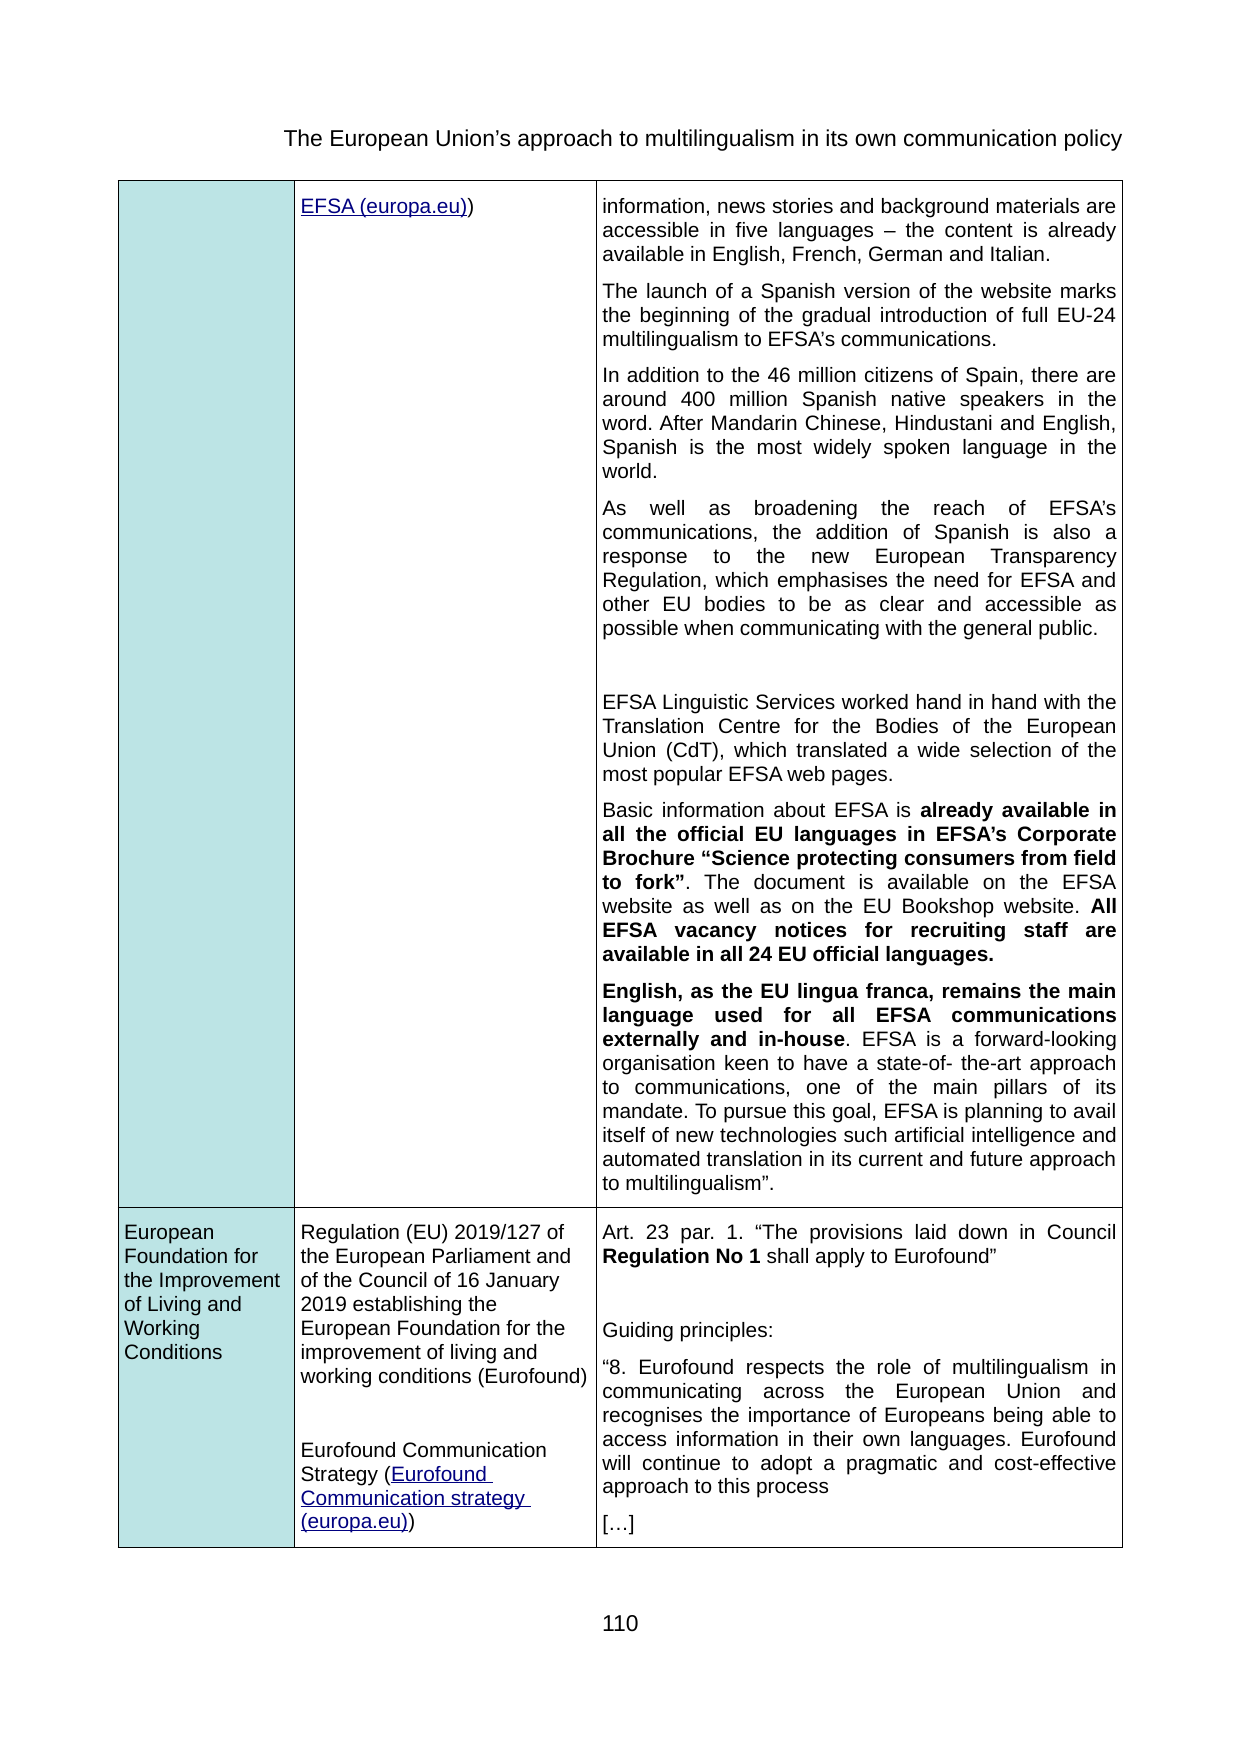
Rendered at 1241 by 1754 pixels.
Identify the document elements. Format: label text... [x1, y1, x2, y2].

table_cell Art. 23 par. 1. “The provisions laid down in Council Regulation No 1 shall apply to Eurofound” Guiding principles: “8. Eurofound respects the role of multilingualism in communicating across the European Union and recognises the importance of Europeans being able to access information in their own languages. Eurofound will continue to adopt a pragmatic and cost-effective approach to this process […] [597, 1208, 1122, 1547]
table_cell Regulation (EU) 2019/127 of the European Parliament and of the Council of 16 January 2019 establishing the European Foundation for the improvement of living and working conditions (Eurofound) Eurofound Communication Strategy (Eurofound Communication strategy (europa.eu)) [295, 1208, 596, 1547]
table_cell European Foundation for the Improvement of Living and Working Conditions [119, 1208, 294, 1547]
table_cell [119, 181, 294, 1207]
table_cell EFSA (europa.eu)) [295, 181, 596, 1207]
table_cell information, news stories and background materials are accessible in five languages – the content is already available in English, French, German and Italian. The launch of a Spanish version of the website marks the beginning of the gradual introduction of full EU-24 multilingualism to EFSA’s communications. In addition to the 46 million citizens of Spain, there are around 400 million Spanish native speakers in the word. After Mandarin Chinese, Hindustani and English, Spanish is the most widely spoken language in the world. As well as broadening the reach of EFSA’s communications, the addition of Spanish is also a response to the new European Transparency Regulation, which emphasises the need for EFSA and other EU bodies to be as clear and accessible as possible when communicating with the general public. EFSA Linguistic Services worked hand in hand with the Translation Centre for the Bodies of the European Union (CdT), which translated a wide selection of the most popular EFSA web pages. Basic information about EFSA is already available in all the official EU languages in EFSA’s Corporate Brochure “Science protecting consumers from field to fork”. The document is available on the EFSA website as well as on the EU Bookshop website. All EFSA vacancy notices for recruiting staff are available in all 24 EU official languages. English, as the EU lingua franca, remains the main language used for all EFSA communications externally and in-house. EFSA is a forward-looking organisation keen to have a state-of- the-art approach to communications, one of the main pillars of its mandate. To pursue this goal, EFSA is planning to avail itself of new technologies such artificial intelligence and automated translation in its current and future approach to multilingualism”. [597, 181, 1122, 1207]
